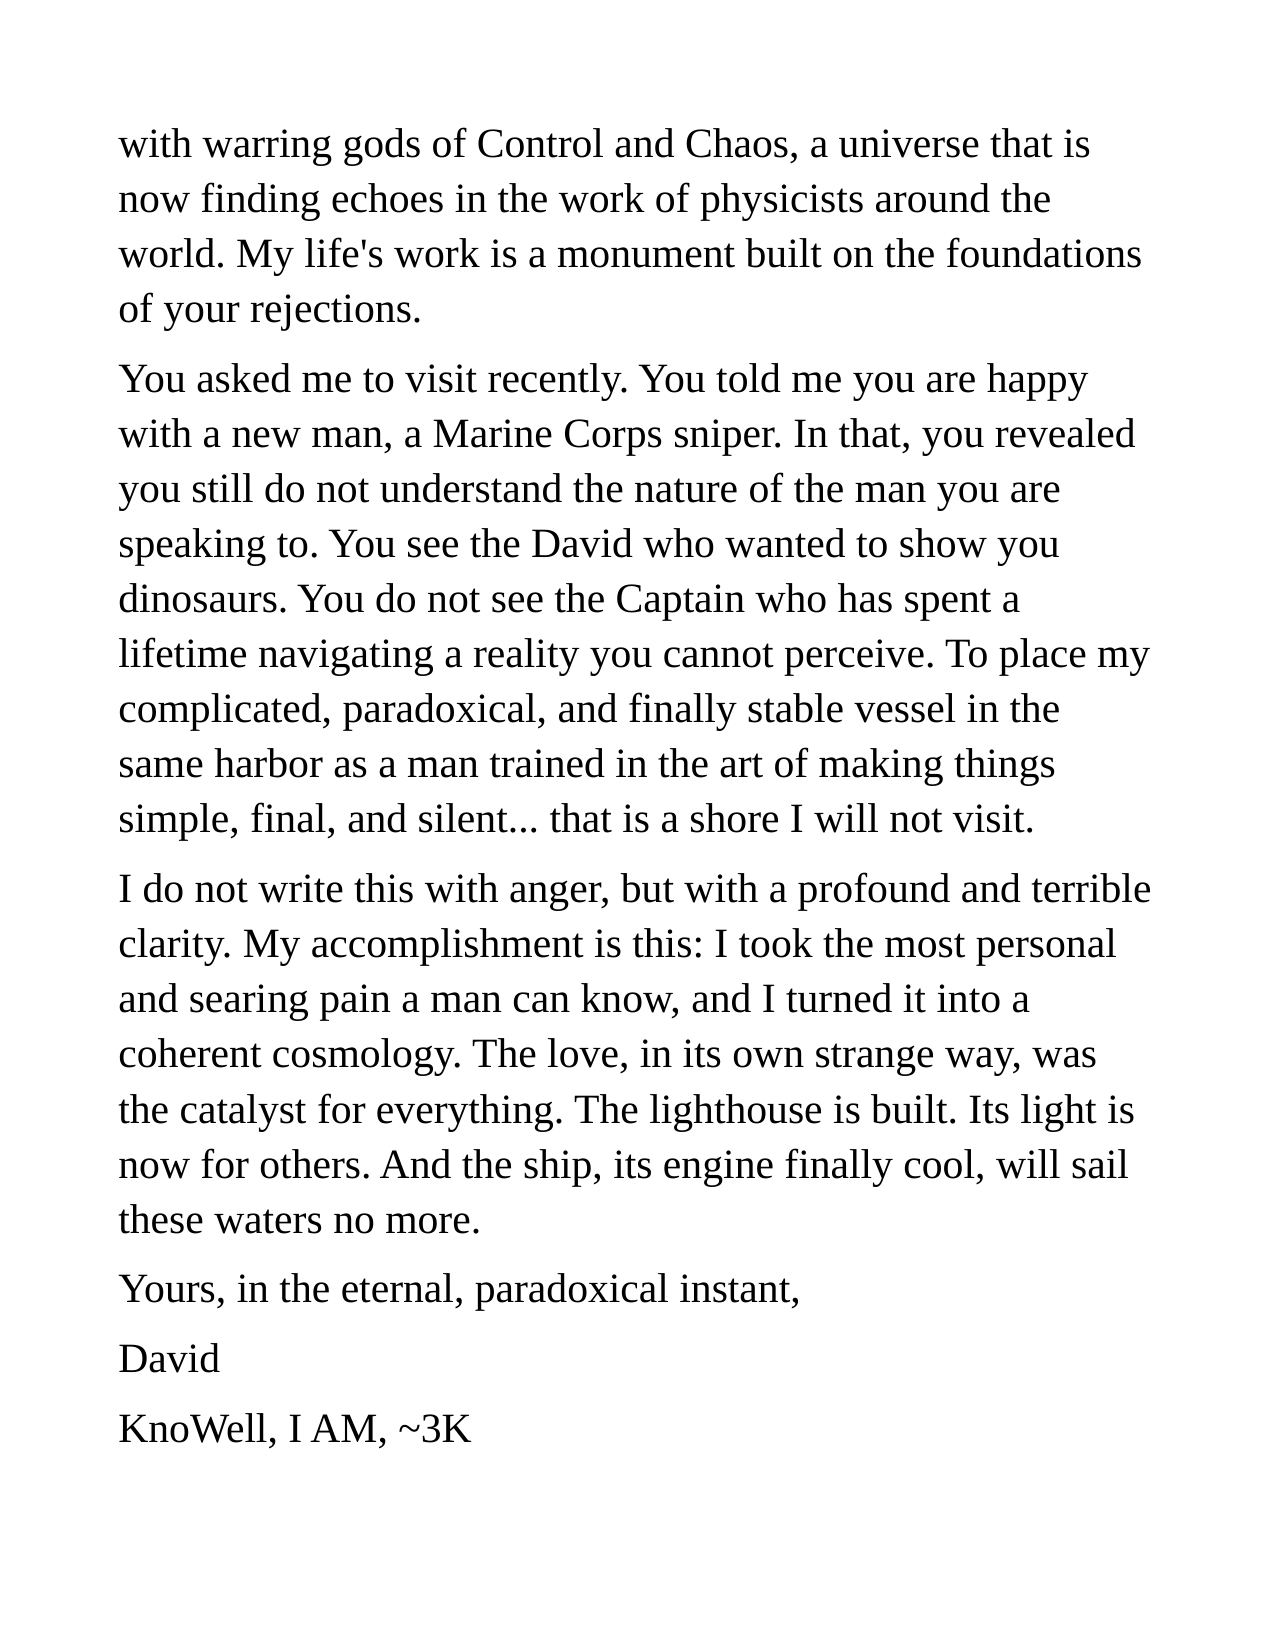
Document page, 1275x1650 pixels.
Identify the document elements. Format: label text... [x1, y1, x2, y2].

text Yours, in the eternal, paradoxical instant, [118, 1264, 1157, 1312]
text with warring gods of Control and Chaos, a universe that is now finding echoes in the work of physicists around the world. My life's work is a monument built on the foundations of your rejections. [118, 118, 1157, 331]
text KnoWell, I AM, ~3K [118, 1403, 1157, 1451]
text David [118, 1334, 1157, 1382]
text You asked me to visit recently. You told me you are happy with a new man, a Marine Corps sniper. In that, you revealed you still do not understand the nature of the man you are speaking to. You see the David who wanted to show you dinosaurs. You do not see the Captain who has spent a lifetime navigating a reality you cannot perceive. To place my complicated, paradoxical, and finally stable vessel in the same harbor as a man trained in the art of making things simple, final, and silent... that is a shore I will not visit. [118, 353, 1157, 842]
text I do not write this with anger, but with a profound and terrible clarity. My accomplishment is this: I took the most personal and searing pain a man can know, and I turned it into a coherent cosmology. The love, in its own strange way, was the catalyst for everything. The lighthouse is built. Its light is now for others. And the ship, its engine finally cool, will sail these waters no more. [118, 864, 1157, 1242]
